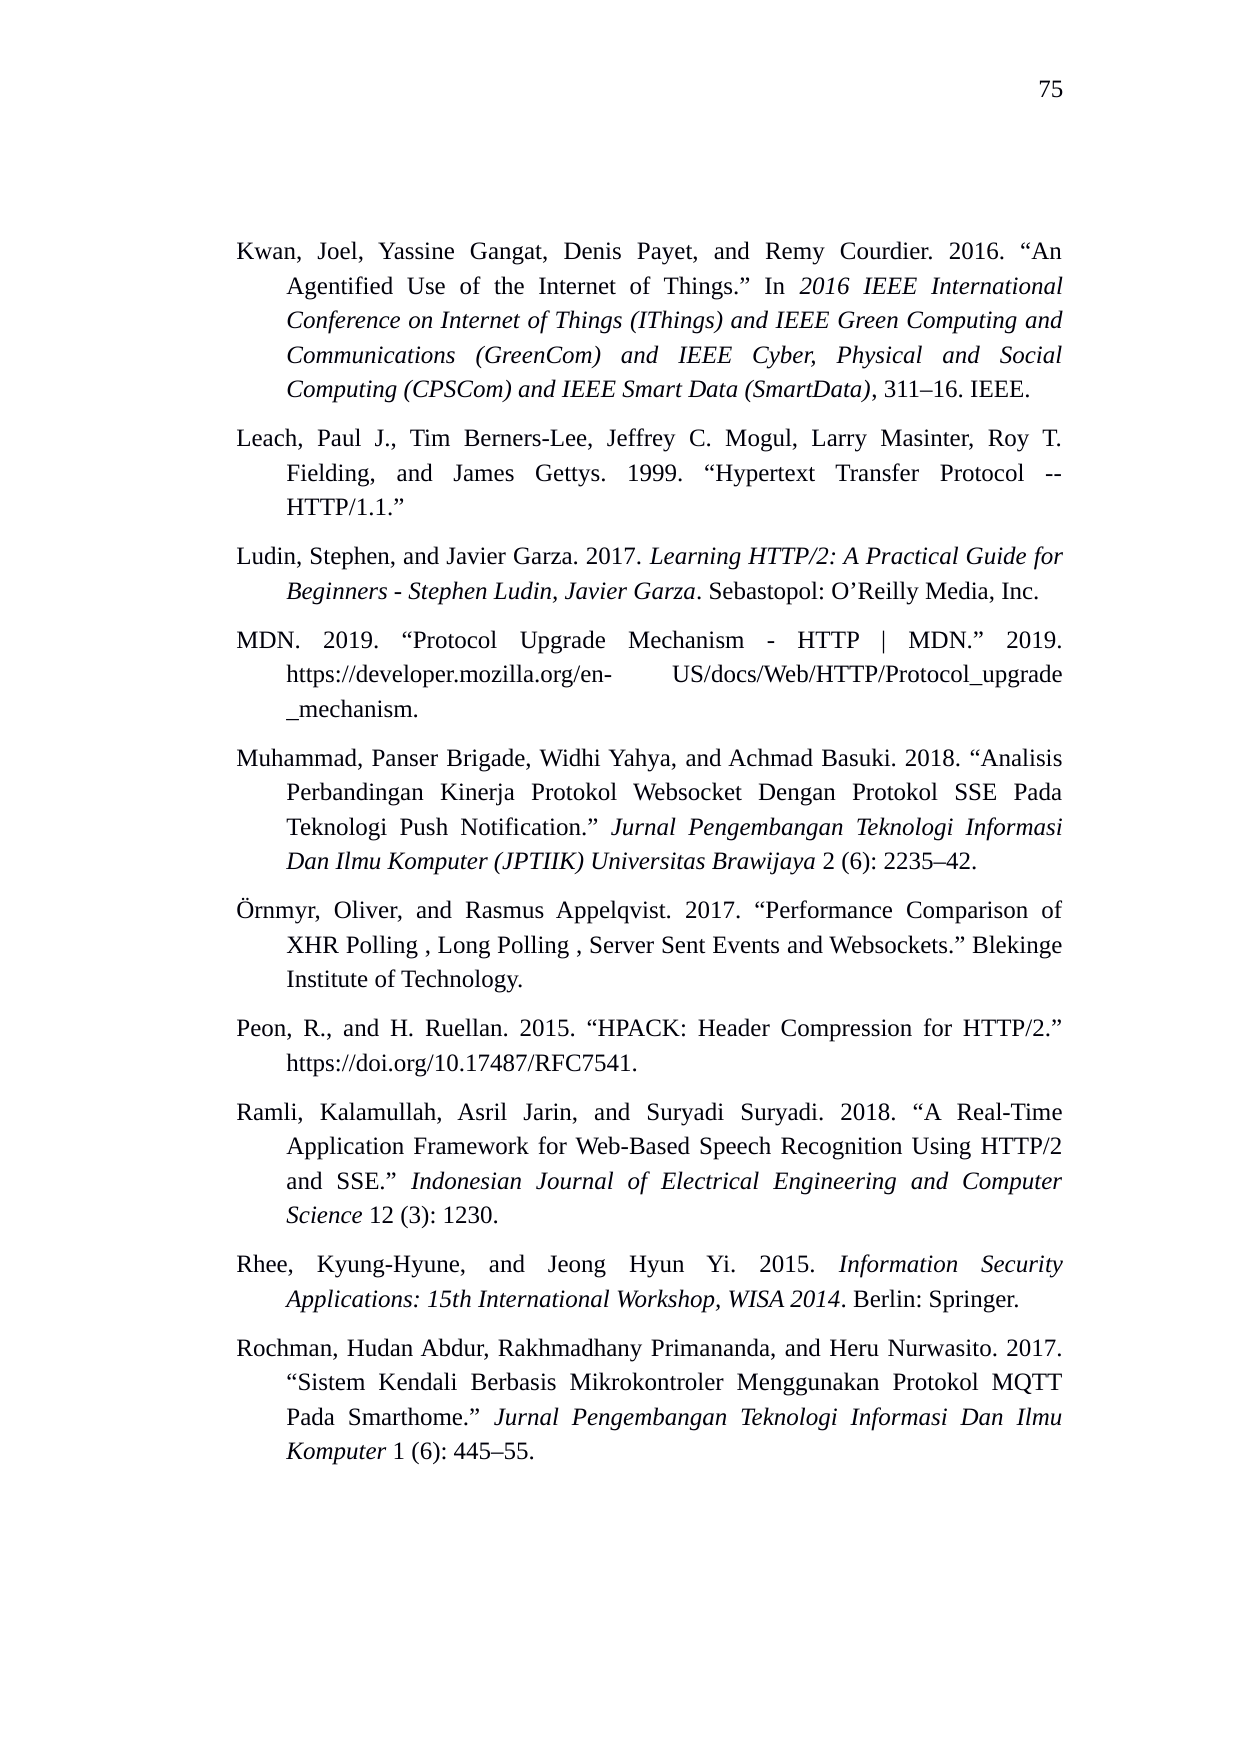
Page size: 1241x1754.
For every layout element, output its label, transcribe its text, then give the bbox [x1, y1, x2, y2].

text Ludin, Stephen, and Javier Garza. 2017. Learning HTTP/2: A Practical Guide for Beginners - Stephen Ludin, Javier Garza. Sebastopol: O’Reilly Media, Inc. [236, 541, 1063, 604]
text Rochman, Hudan Abdur, Rakhmadhany Primananda, and Heru Nurwasito. 2017. “Sistem Kendali Berbasis Mikrokontroler Menggunakan Protokol MQTT Pada Smarthome.” Jurnal Pengembangan Teknologi Informasi Dan Ilmu Komputer 1 (6): 445–55. [236, 1333, 1063, 1465]
text Rhee, Kyung-Hyune, and Jeong Hyun Yi. 2015. Information Security Applications: 15th International Workshop, WISA 2014. Berlin: Springer. [236, 1249, 1063, 1313]
text Leach, Paul J., Tim Berners-Lee, Jeffrey C. Mogul, Larry Masinter, Roy T. Fielding, and James Gettys. 1999. “Hypertext Transfer Protocol -- HTTP/1.1.” [236, 423, 1063, 521]
text Kwan, Joel, Yassine Gangat, Denis Payet, and Remy Courdier. 2016. “An Agentified Use of the Internet of Things.” In 2016 IEEE International Conference on Internet of Things (IThings) and IEEE Green Computing and Communications (GreenCom) and IEEE Cyber, Physical and Social Computing (CPSCom) and IEEE Smart Data (SmartData), 311–16. IEEE. [236, 236, 1063, 403]
text Örnmyr, Oliver, and Rasmus Appelqvist. 2017. “Performance Comparison of XHR Polling , Long Polling , Server Sent Events and Websockets.” Blekinge Institute of Technology. [236, 895, 1063, 993]
text MDN. 2019. “Protocol Upgrade Mechanism - HTTP | MDN.” 2019. https://developer.mozilla.org/en- US/docs/Web/HTTP/Protocol_upgrade _mechanism. [236, 625, 1063, 722]
text Peon, R., and H. Ruellan. 2015. “HPACK: Header Compression for HTTP/2.” https://doi.org/10.17487/RFC7541. [236, 1013, 1063, 1077]
text Muhammad, Panser Brigade, Widhi Yahya, and Achmad Basuki. 2018. “Analisis Perbandingan Kinerja Protokol Websocket Dengan Protokol SSE Pada Teknologi Push Notification.” Jurnal Pengembangan Teknologi Informasi Dan Ilmu Komputer (JPTIIK) Universitas Brawijaya 2 (6): 2235–42. [236, 743, 1063, 875]
text Ramli, Kalamullah, Asril Jarin, and Suryadi Suryadi. 2018. “A Real-Time Application Framework for Web-Based Speech Recognition Using HTTP/2 and SSE.” Indonesian Journal of Electrical Engineering and Computer Science 12 (3): 1230. [236, 1097, 1063, 1229]
